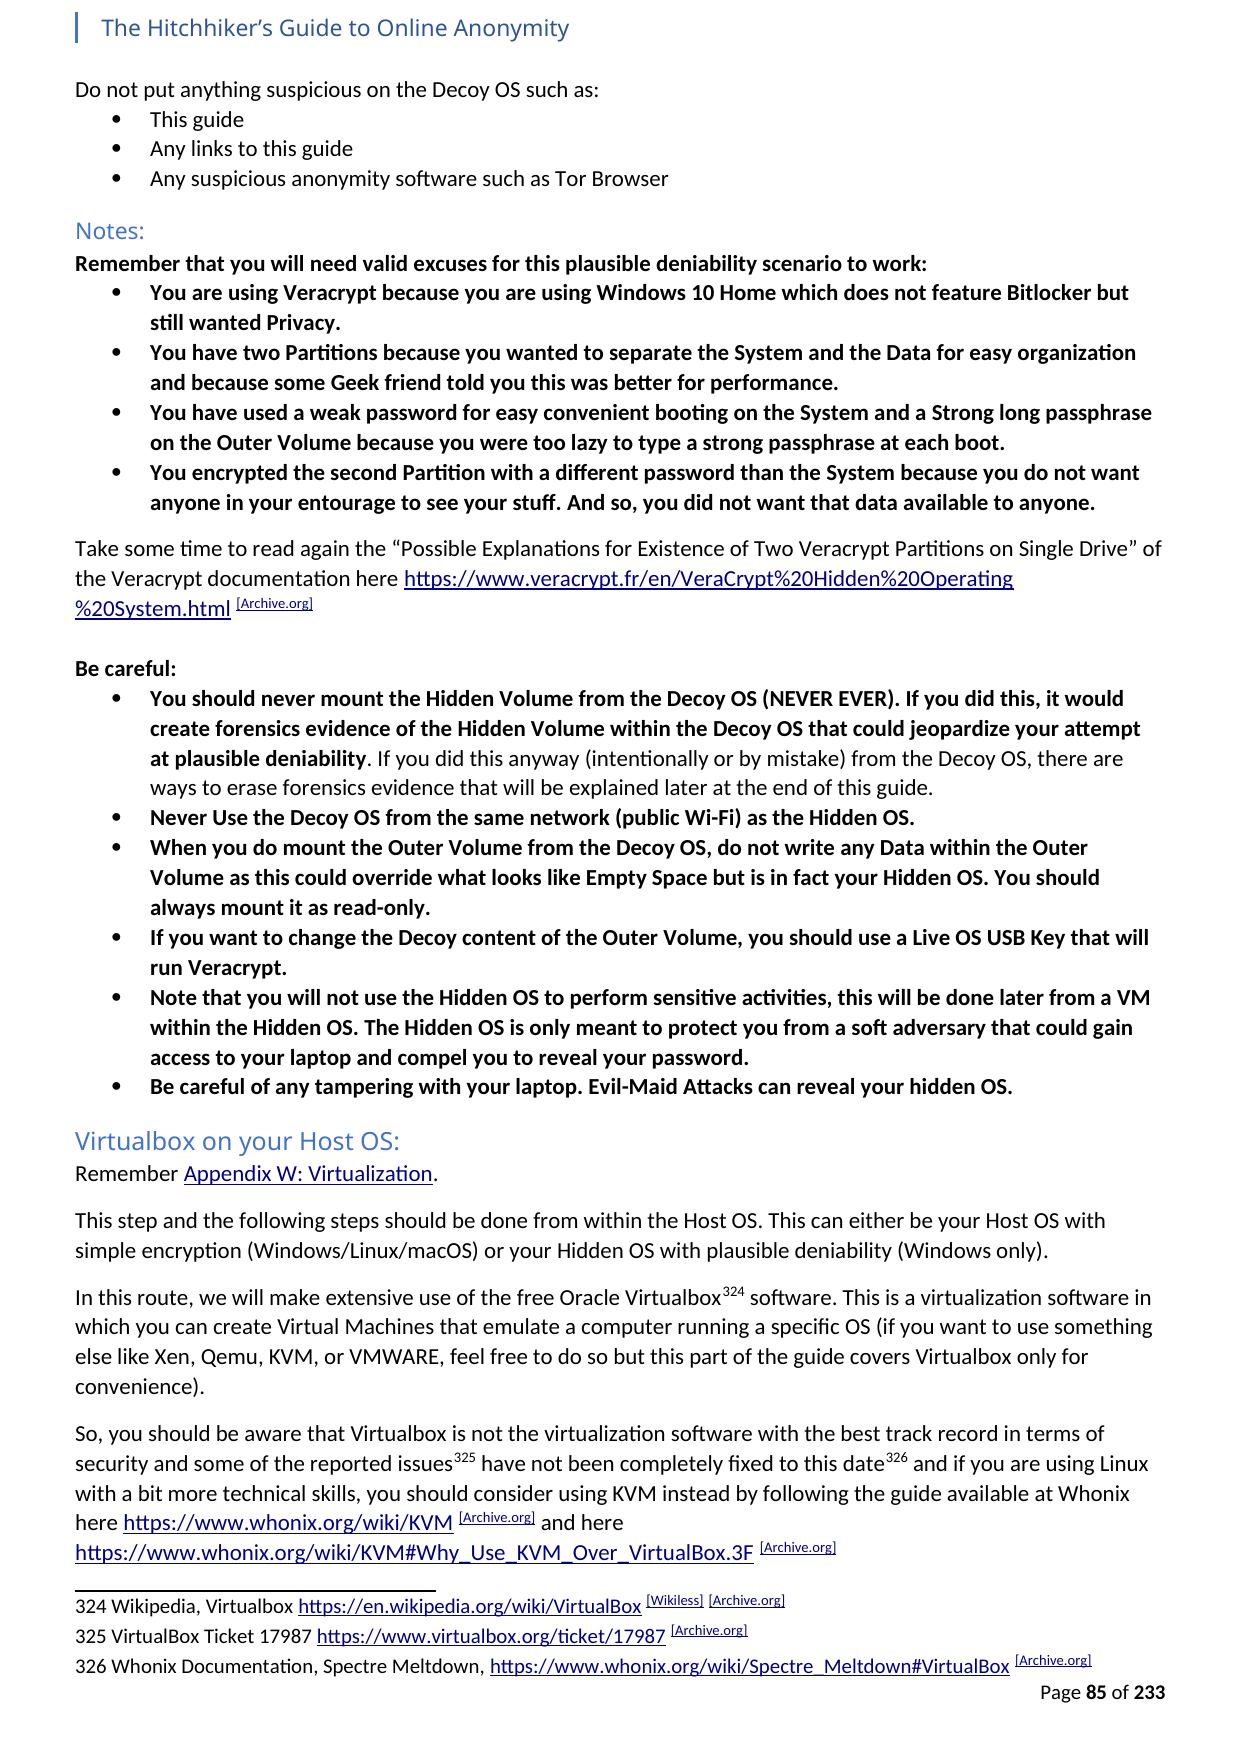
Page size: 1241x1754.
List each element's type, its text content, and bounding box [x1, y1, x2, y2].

subtitle Notes: [75, 215, 1165, 246]
text Remember that you will need valid excuses for this plausible deniability scenario to work: [75, 249, 1165, 277]
text Be careful: [75, 654, 1165, 682]
subtitle Virtualbox on your Host OS: [75, 1123, 1165, 1157]
list You have used a weak password for easy convenient booting on the System and a Strong long passphrase on the Outer Volume because you were too lazy to type a strong passphrase at each boot. [112, 398, 1165, 456]
list You have two Partitions because you wanted to separate the System and the Data for easy organization and because some Geek friend told you this was better for performance. [112, 338, 1165, 396]
text Wikipedia, Virtualbox https://en.wikipedia.org/wiki/VirtualBox [Wikiless] [Archive.org] [75, 1591, 1165, 1619]
text Whonix Documentation, Spectre Meltdown, https://www.whonix.org/wiki/Spectre_Meltdown#VirtualBox [Archive.org] [75, 1651, 1165, 1679]
text In this route, we will make extensive use of the free Oracle Virtualbox software. This is a virtualization software in which you can create Virtual Machines that emulate a computer running a specific OS (if you want to use something else like Xen, Qemu, KVM, or VMWARE, feel free to do so but this part of the guide covers Virtualbox only for convenience). [75, 1283, 1165, 1400]
text Do not put anything suspicious on the Decoy OS such as: [75, 75, 1165, 103]
list If you want to change the Decoy content of the Outer Volume, you should use a Live OS USB Key that will run Veracrypt. [112, 923, 1165, 981]
text This step and the following steps should be done from within the Host OS. This can either be your Host OS with simple encryption (Windows/Linux/macOS) or your Hidden OS with plausible deniability (Windows only). [75, 1206, 1165, 1264]
text Remember Appendix W: Virtualization. [75, 1159, 1165, 1188]
list This guide [112, 105, 1165, 133]
list Any suspicious anonymity software such as Tor Browser [112, 164, 1165, 192]
text Take some time to read again the “Possible Explanations for Existence of Two Veracrypt Partitions on Single Drive” of the Veracrypt documentation here https://www.veracrypt.fr/en/VeraCrypt%20Hidden%20Operating%20System.html [Archive.org] [75, 534, 1165, 622]
text VirtualBox Ticket 17987 https://www.virtualbox.org/ticket/17987 [Archive.org] [75, 1621, 1165, 1649]
list You should never mount the Hidden Volume from the Decoy OS (NEVER EVER). If you did this, it would create forensics evidence of the Hidden Volume within the Decoy OS that could jeopardize your attempt at plausible deniability. If you did this anyway (intentionally or by mistake) from the Decoy OS, there are ways to erase forensics evidence that will be explained later at the end of this guide. [112, 684, 1165, 802]
list You are using Veracrypt because you are using Windows 10 Home which does not feature Bitlocker but still wanted Privacy. [112, 278, 1165, 336]
list When you do mount the Outer Volume from the Decoy OS, do not write any Data within the Outer Volume as this could override what looks like Empty Space but is in fact your Hidden OS. You should always mount it as read-only. [112, 833, 1165, 921]
list Never Use the Decoy OS from the same network (public Wi-Fi) as the Hidden OS. [112, 803, 1165, 831]
text So, you should be aware that Virtualbox is not the virtualization software with the best track record in terms of security and some of the reported issues have not been completely fixed to this date and if you are using Linux with a bit more technical skills, you should consider using KVM instead by following the guide available at Whonix here https://www.whonix.org/wiki/KVM [Archive.org] and here https://www.whonix.org/wiki/KVM#Why_Use_KVM_Over_VirtualBox.3F [Archive.org] [75, 1419, 1165, 1566]
list Be careful of any tampering with your laptop. Evil-Maid Attacks can reveal your hidden OS. [112, 1072, 1165, 1101]
list Any links to this guide [112, 134, 1165, 163]
list Note that you will not use the Hidden OS to perform sensitive activities, this will be done later from a VM within the Hidden OS. The Hidden OS is only meant to protect you from a soft adversary that could gain access to your laptop and compel you to reveal your password. [112, 983, 1165, 1071]
list You encrypted the second Partition with a different password than the System because you do not want anyone in your entourage to see your stuff. And so, you did not want that data available to anyone. [112, 458, 1165, 516]
